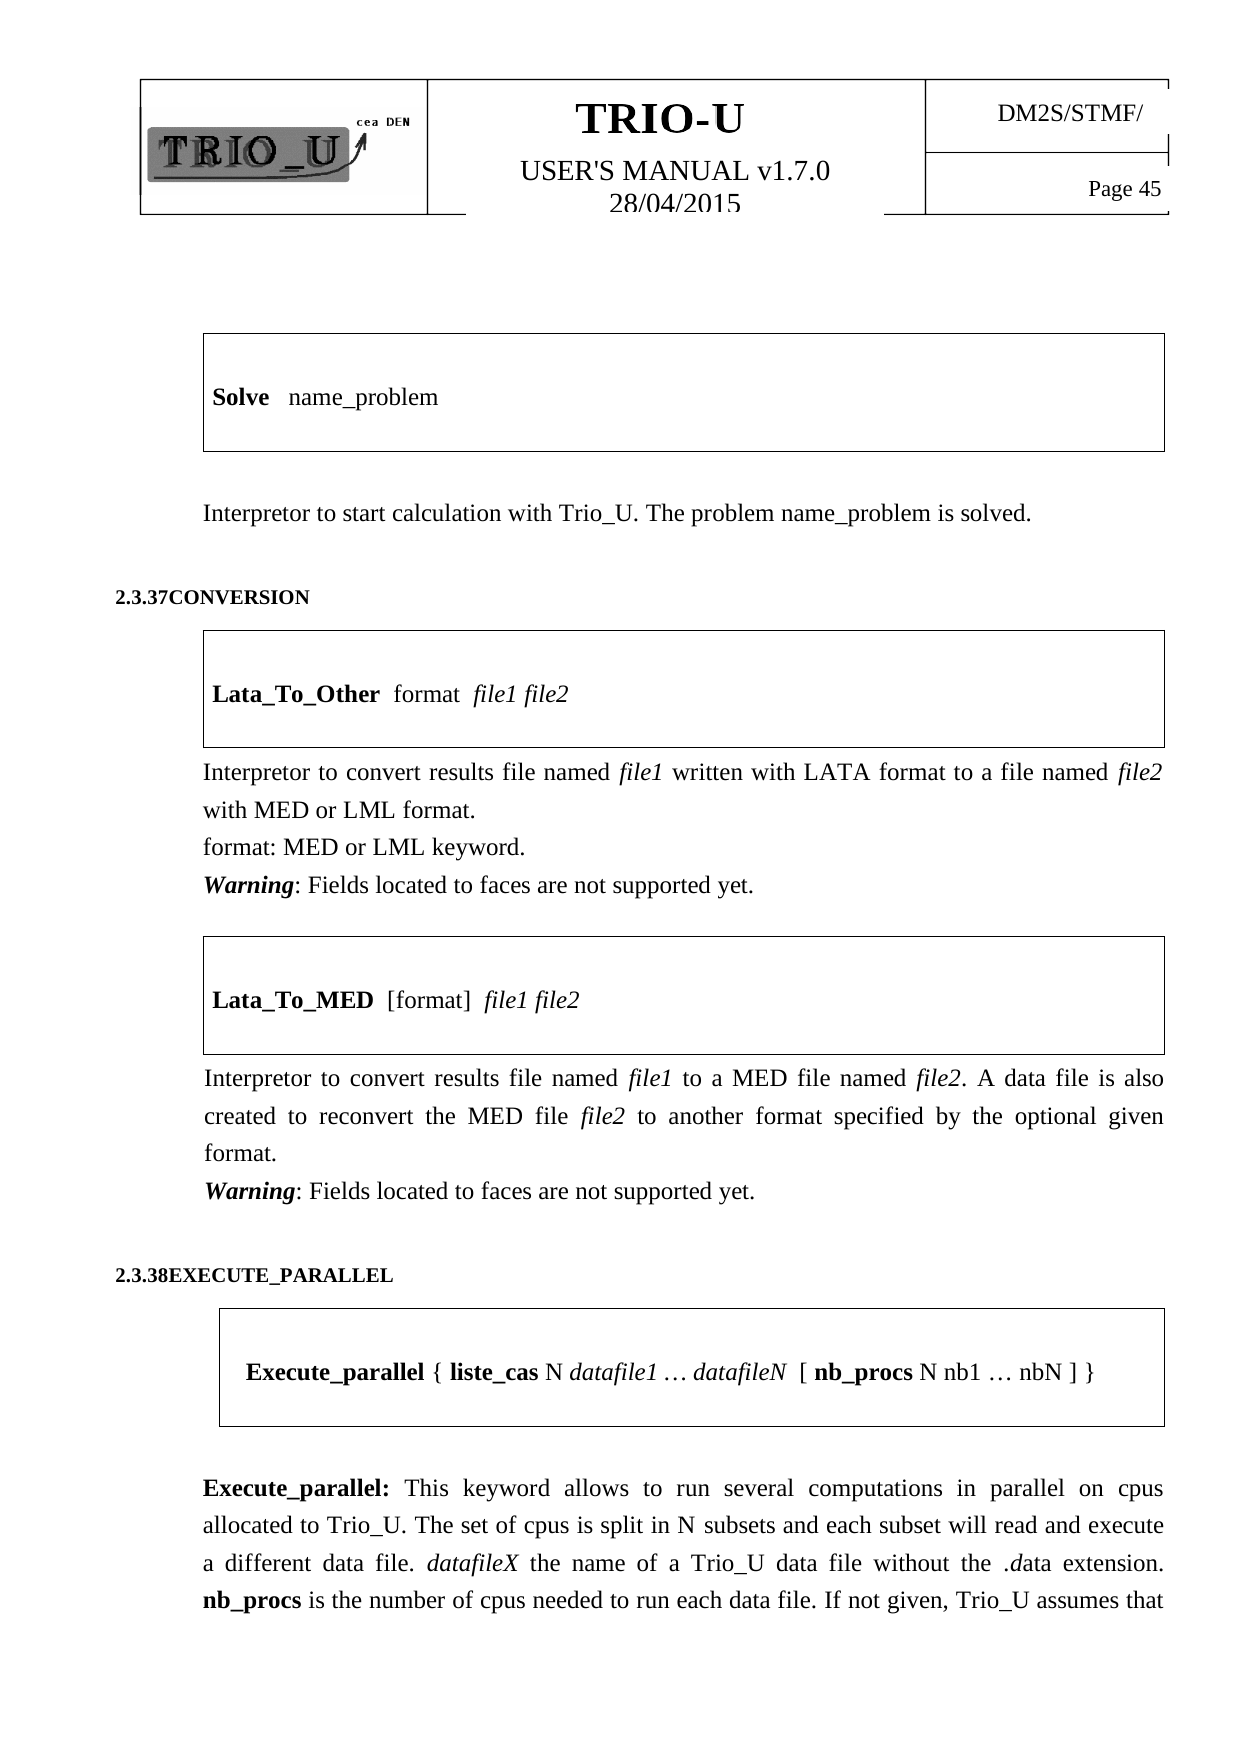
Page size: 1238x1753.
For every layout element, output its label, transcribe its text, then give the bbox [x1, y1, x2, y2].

subtitle EXECUTE_PARALLEL [115, 1263, 1164, 1287]
text Lata_To_MED [format] file1 file2 [204, 973, 1164, 1014]
text Interpretor to convert results file named file1 to a MED file named file2. A data file is also created to reconvert the MED file file2 to another format specified by the optional given format. [204, 1055, 1165, 1167]
subtitle CONVERSION [115, 585, 1164, 609]
text Execute_parallel { liste_cas N datafile1 … datafileN [ nb_procs N nb1 … nbN ] } [220, 1346, 1164, 1386]
text Warning: Fields located to faces are not supported yet. [203, 861, 1165, 898]
text format: MED or LML keyword. [203, 823, 1165, 861]
text Warning: Fields located to faces are not supported yet. [204, 1167, 1165, 1205]
text Interpretor to start calculation with Trio_U. The problem name_problem is solved. [203, 489, 1165, 527]
text Interpretor to convert results file named file1 written with LATA format to a file named file2 with MED or LML format. [203, 748, 1165, 823]
text Execute_parallel: This keyword allows to run several computations in parallel on cpus allocated to Trio_U. The set of cpus is split in N subsets and each subset will read and execute a different data file. datafileX the name of a Trio_U data file without the .data extension. nb_procs is the number of cpus needed to run each data file. If not given, Trio_U assumes that [203, 1464, 1165, 1614]
text Lata_To_Other format file1 file2 [204, 667, 1164, 708]
text Solve name_problem [204, 370, 1164, 411]
